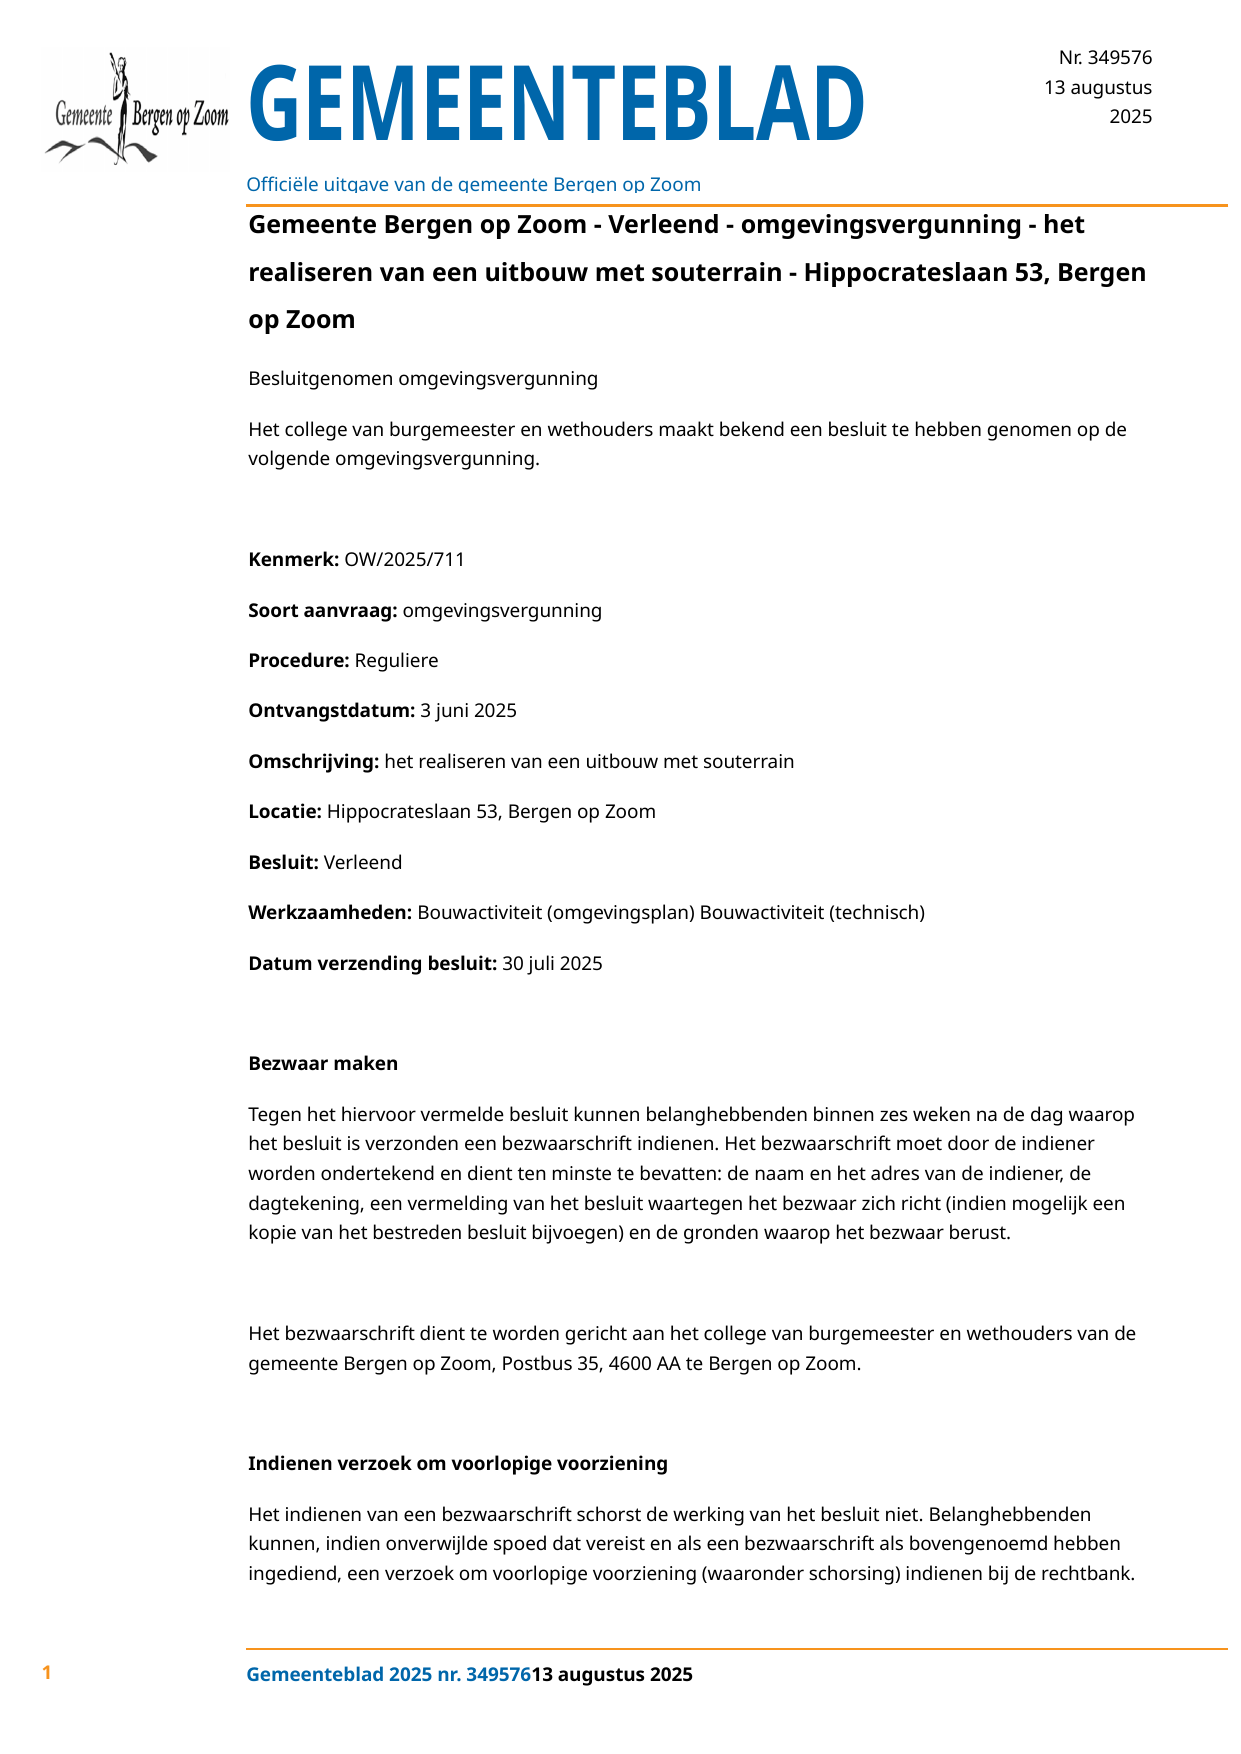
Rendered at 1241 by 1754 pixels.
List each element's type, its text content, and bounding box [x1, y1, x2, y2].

text Het indienen van een bezwaarschrift schorst de werking van het besluit niet. Belanghebbenden kunnen, indien onverwijlde spoed dat vereist en als een bezwaarschrift als bovengenoemd hebben ingediend, een verzoek om voorlopige voorziening (waaronder schorsing) indienen bij de rechtbank. [248, 1501, 1152, 1586]
text Kenmerk: OW/2025/711 [248, 546, 1152, 572]
text Datum verzending besluit: 30 juli 2025 [248, 950, 1152, 975]
text Gemeente Bergen op Zoom - Verleend - omgevingsvergunning - het realiseren van een uitbouw met souterrain - Hippocrateslaan 53, Bergen op Zoom [248, 207, 1152, 336]
text Soort aanvraag: omgevingsvergunning [248, 597, 1152, 622]
text Indienen verzoek om voorlopige voorziening [248, 1451, 1152, 1476]
text Bezwaar maken [248, 1051, 1152, 1076]
text Procedure: Reguliere [248, 647, 1152, 673]
text Het bezwaarschrift dient te worden gericht aan het college van burgemeester en wethouders van de gemeente Bergen op Zoom, Postbus 35, 4600 AA te Bergen op Zoom. [248, 1320, 1152, 1375]
text Omschrijving: het realiseren van een uitbouw met souterrain [248, 748, 1152, 774]
picture [41, 47, 231, 172]
text Besluitgenomen omgevingsvergunning [248, 366, 1152, 391]
text Werkzaamheden: Bouwactiviteit (omgevingsplan) Bouwactiviteit (technisch) [248, 899, 1152, 925]
text Besluit: Verleend [248, 849, 1152, 874]
text Ontvangstdatum: 3 juni 2025 [248, 698, 1152, 723]
text Het college van burgemeester en wethouders maakt bekend een besluit te hebben genomen op de volgende omgevingsvergunning. [248, 416, 1152, 471]
text Tegen het hiervoor vermelde besluit kunnen belanghebbenden binnen zes weken na de dag waarop het besluit is verzonden een bezwaarschrift indienen. Het bezwaarschrift moet door de indiener worden ondertekend en dient ten minste te bevatten: de naam en het adres van de indiener, de dagtekening, een vermelding van het besluit waartegen het bezwaar zich richt (indien mogelijk een kopie van het bestreden besluit bijvoegen) en de gronden waarop het bezwaar berust. [248, 1101, 1152, 1245]
text Locatie: Hippocrateslaan 53, Bergen op Zoom [248, 798, 1152, 824]
